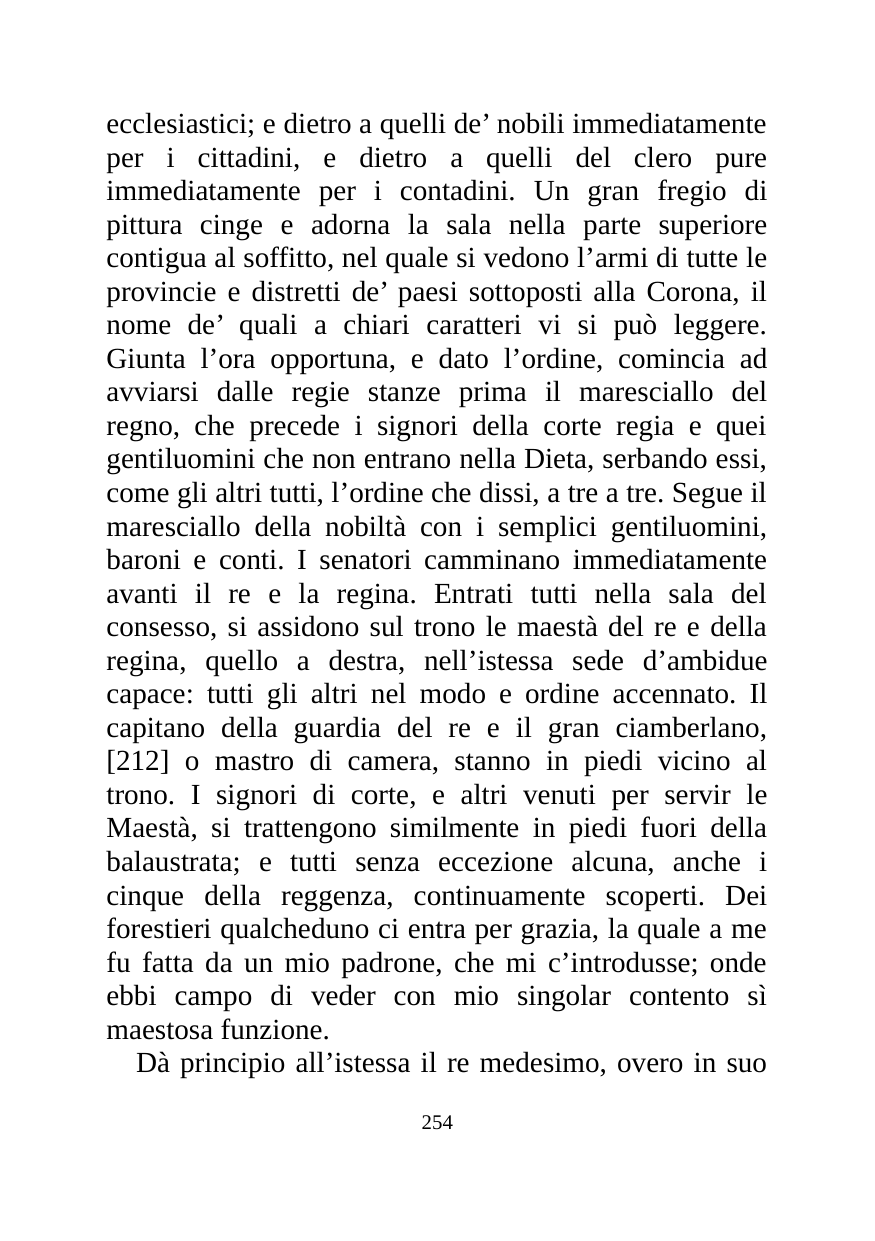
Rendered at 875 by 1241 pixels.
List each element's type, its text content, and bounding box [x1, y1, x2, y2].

text Dà principio all’istessa il re medesimo, overo in suo [106, 1045, 768, 1079]
text ecclesiastici; e dietro a quelli de’ nobili immediatamente per i cittadini, e dietro a quelli del clero pure immediatamente per i contadini. Un gran fregio di pittura cinge e adorna la sala nella parte superiore contigua al soffitto, nel quale si vedono l’armi di tutte le provincie e distretti de’ paesi sottoposti alla Corona, il nome de’ quali a chiari caratteri vi si può leggere. Giunta l’ora opportuna, e dato l’ordine, comincia ad avviarsi dalle regie stanze prima il maresciallo del regno, che precede i signori della corte regia e quei gentiluomini che non entrano nella Dieta, serbando essi, come gli altri tutti, l’ordine che dissi, a tre a tre. Segue il maresciallo della nobiltà con i semplici gentiluomini, baroni e conti. I senatori camminano immediatamente avanti il re e la regina. Entrati tutti nella sala del consesso, si assidono sul trono le maestà del re e della regina, quello a destra, nell’istessa sede d’ambidue capace: tutti gli altri nel modo e ordine accennato. Il capitano della guardia del re e il gran ciamberlano, [212] o mastro di camera, stanno in piedi vicino al trono. I signori di corte, e altri venuti per servir le Maestà, si trattengono similmente in piedi fuori della balaustrata; e tutti senza eccezione alcuna, anche i cinque della reggenza, continuamente scoperti. Dei forestieri qualcheduno ci entra per grazia, la quale a me fu fatta da un mio padrone, che mi c’introdusse; onde ebbi campo di veder con mio singolar contento sì maestosa funzione. [106, 106, 768, 1045]
